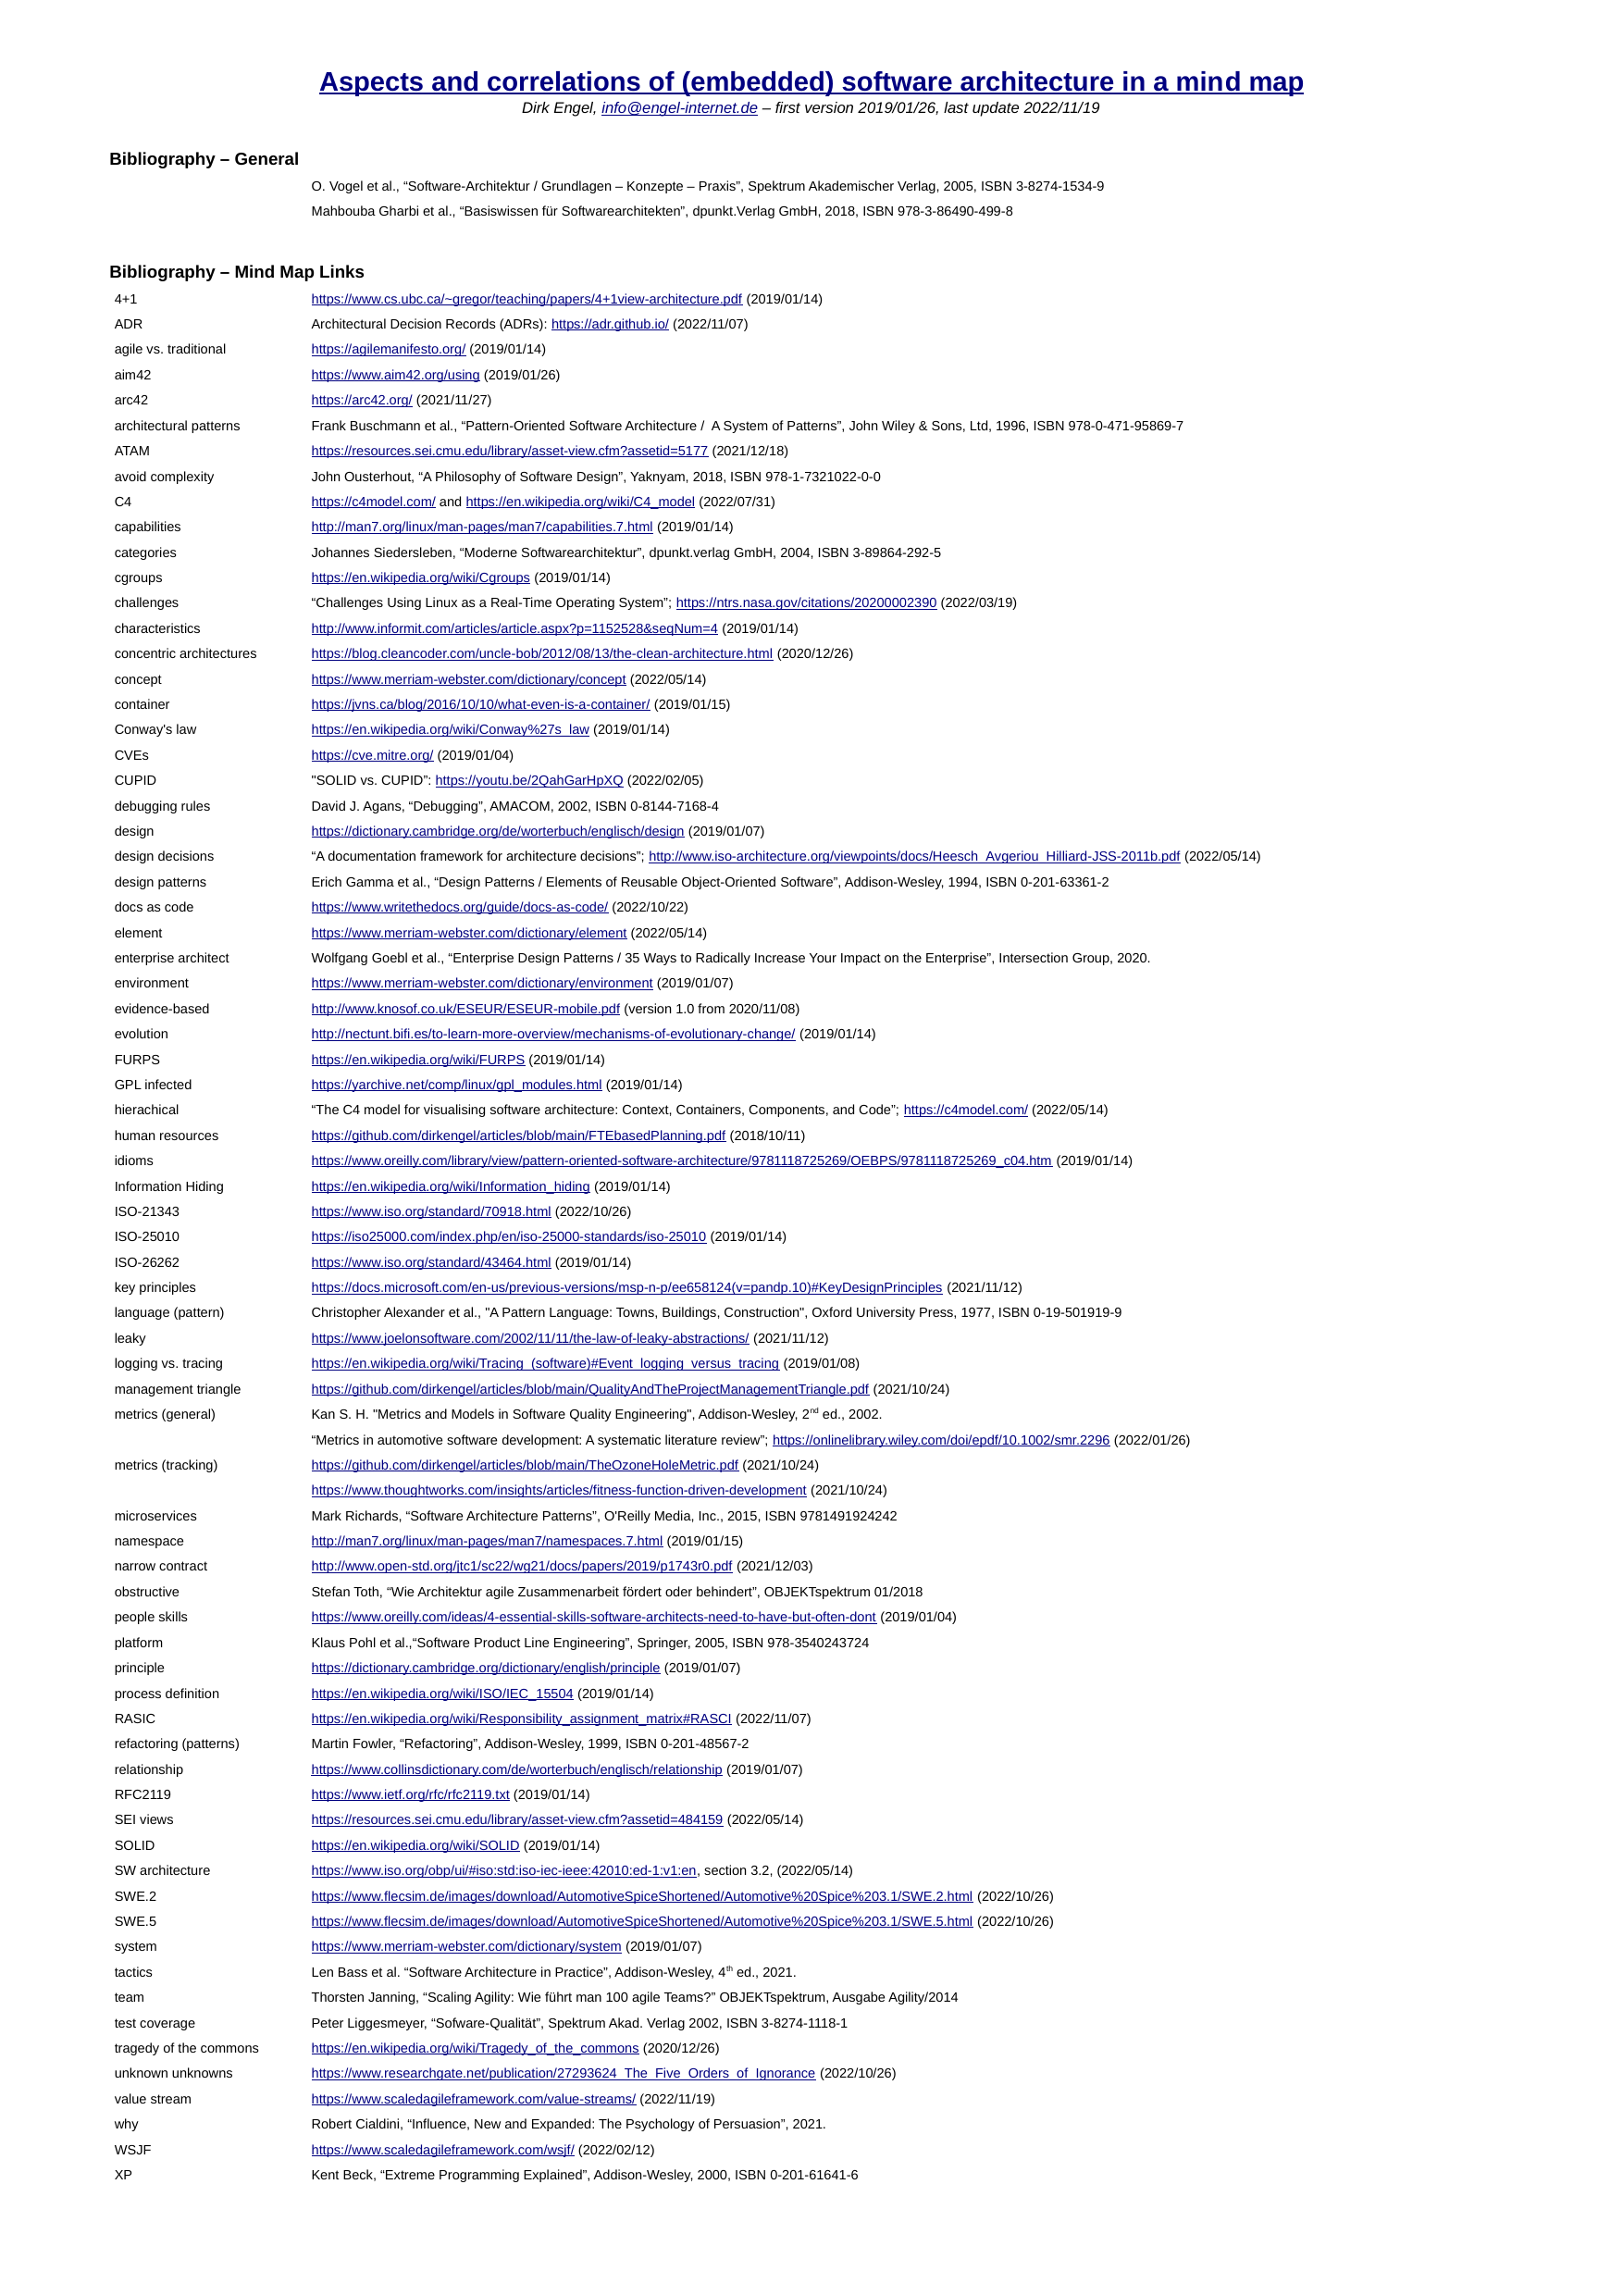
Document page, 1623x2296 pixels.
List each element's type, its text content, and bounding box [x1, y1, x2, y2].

table_cell Wolfgang Goebl et al., “Enterprise Design Patterns / 35 Ways to Radically Increase Your Impact on the Enterprise”, Intersection Group, 2020. [306, 945, 1503, 971]
table_cell Martin Fowler, “Refactoring”, Addison-Wesley, 1999, ISBN 0-201-48567-2 [306, 1731, 1503, 1756]
table_cell Peter Liggesmeyer, “Sofware-Qualität”, Spektrum Akad. Verlag 2002, ISBN 3-8274-1118-1 [306, 2010, 1503, 2035]
table_cell “The C4 model for visualising software architecture: Context, Containers, Components, and Code”; https://c4model.com/ (2022/05/14) [306, 1098, 1503, 1123]
table_cell SEI views [109, 1807, 306, 1832]
table_cell ADR [109, 311, 306, 337]
table_cell Johannes Siedersleben, “Moderne Softwarearchitektur”, dpunkt.verlag GmbH, 2004, ISBN 3-89864-292-5 [306, 540, 1503, 565]
table_cell Architectural Decision Records (ADRs): https://adr.github.io/ (2022/11/07) [306, 311, 1503, 337]
text Aspects and correlations of (embedded) software architecture in a mind map [109, 66, 1514, 96]
table_cell [109, 199, 306, 224]
table_header [109, 174, 306, 199]
table_cell https://iso25000.com/index.php/en/iso-25000-standards/iso-25010 (2019/01/14) [306, 1224, 1503, 1249]
table_cell hierachical [109, 1098, 306, 1123]
table_cell http://man7.org/linux/man-pages/man7/namespaces.7.html (2019/01/15) [306, 1528, 1503, 1554]
table_cell characteristics [109, 615, 306, 641]
table_cell language (pattern) [109, 1300, 306, 1325]
table_cell design [109, 818, 306, 844]
table_cell logging vs. tracing [109, 1351, 306, 1376]
table_header 4+1 [109, 286, 306, 311]
table_cell https://en.wikipedia.org/wiki/FURPS (2019/01/14) [306, 1047, 1503, 1072]
table_cell http://man7.org/linux/man-pages/man7/capabilities.7.html (2019/01/14) [306, 515, 1503, 540]
table_cell Kent Beck, “Extreme Programming Explained”, Addison-Wesley, 2000, ISBN 0-201-61641-6 [306, 2162, 1503, 2188]
table_cell namespace [109, 1528, 306, 1554]
table_cell https://en.wikipedia.org/wiki/Responsibility_assignment_matrix#RASCI (2022/11/07) [306, 1706, 1503, 1731]
table_cell https://www.collinsdictionary.com/de/worterbuch/englisch/relationship (2019/01/07) [306, 1756, 1503, 1781]
table_cell ISO-26262 [109, 1249, 306, 1274]
table_cell relationship [109, 1756, 306, 1781]
table_cell https://arc42.org/ (2021/11/27) [306, 388, 1503, 413]
table_cell avoid complexity [109, 464, 306, 489]
table_cell [109, 1478, 306, 1503]
table_cell microservices [109, 1503, 306, 1528]
table_cell value stream [109, 2086, 306, 2112]
table_cell ISO-21343 [109, 1198, 306, 1224]
table_cell people skills [109, 1605, 306, 1630]
table_cell https://www.thoughtworks.com/insights/articles/fitness-function-driven-development (2021/10/24) [306, 1478, 1503, 1503]
table_cell https://www.iso.org/standard/70918.html (2022/10/26) [306, 1198, 1503, 1224]
table_cell https://www.scaledagileframework.com/wsjf/ (2022/02/12) [306, 2137, 1503, 2162]
table_cell https://en.wikipedia.org/wiki/Tragedy_of_the_commons (2020/12/26) [306, 2035, 1503, 2061]
table_cell WSJF [109, 2137, 306, 2162]
table_cell challenges [109, 590, 306, 615]
table_cell narrow contract [109, 1554, 306, 1579]
table_cell tactics [109, 1959, 306, 1984]
table_cell why [109, 2112, 306, 2137]
table_cell https://www.ietf.org/rfc/rfc2119.txt (2019/01/14) [306, 1781, 1503, 1807]
table_cell container [109, 692, 306, 717]
table_cell RFC2119 [109, 1781, 306, 1807]
table_cell https://www.oreilly.com/ideas/4-essential-skills-software-architects-need-to-have-but-often-dont (2019/01/04) [306, 1605, 1503, 1630]
table_cell https://yarchive.net/comp/linux/gpl_modules.html (2019/01/14) [306, 1072, 1503, 1098]
table_cell categories [109, 540, 306, 565]
table_cell http://nectunt.bifi.es/to-learn-more-overview/mechanisms-of-evolutionary-change/ (2019/01/14) [306, 1022, 1503, 1047]
table_cell human resources [109, 1123, 306, 1148]
table_cell evidence-based [109, 996, 306, 1021]
table_cell metrics (tracking) [109, 1452, 306, 1478]
table_cell debugging rules [109, 793, 306, 818]
table_cell platform [109, 1630, 306, 1655]
table_cell David J. Agans, “Debugging”, AMACOM, 2002, ISBN 0-8144-7168-4 [306, 793, 1503, 818]
table_cell ISO-25010 [109, 1224, 306, 1249]
table_cell https://www.writethedocs.org/guide/docs-as-code/ (2022/10/22) [306, 895, 1503, 920]
table_cell FURPS [109, 1047, 306, 1072]
table_cell Thorsten Janning, “Scaling Agility: Wie führt man 100 agile Teams?” OBJEKTspektrum, Ausgabe Agility/2014 [306, 1985, 1503, 2010]
table_cell “Metrics in automotive software development: A systematic literature review”; https://onlinelibrary.wiley.com/doi/epdf/10.1002/smr.2296 (2022/01/26) [306, 1427, 1503, 1452]
table_cell https://www.merriam-webster.com/dictionary/environment (2019/01/07) [306, 971, 1503, 996]
table_cell SWE.2 [109, 1883, 306, 1908]
table_cell docs as code [109, 895, 306, 920]
table_cell unknown unknowns [109, 2061, 306, 2086]
text Dirk Engel, info@engel-internet.de – first version 2019/01/26, last update 2022/11/19 [109, 99, 1514, 117]
table_cell ATAM [109, 439, 306, 464]
table_cell Stefan Toth, “Wie Architektur agile Zusammenarbeit fördert oder behindert”, OBJEKTspektrum 01/2018 [306, 1579, 1503, 1605]
table_cell https://github.com/dirkengel/articles/blob/main/FTEbasedPlanning.pdf (2018/10/11) [306, 1123, 1503, 1148]
table_cell https://www.merriam-webster.com/dictionary/concept (2022/05/14) [306, 666, 1503, 691]
table_cell design decisions [109, 844, 306, 869]
table_cell https://cve.mitre.org/ (2019/01/04) [306, 742, 1503, 767]
table_cell environment [109, 971, 306, 996]
table_cell https://github.com/dirkengel/articles/blob/main/TheOzoneHoleMetric.pdf (2021/10/24) [306, 1452, 1503, 1478]
table_cell Mahbouba Gharbi et al., “Basiswissen für Softwarearchitekten”, dpunkt.Verlag GmbH, 2018, ISBN 978-3-86490-499-8 [306, 199, 1503, 224]
table_cell concentric architectures [109, 641, 306, 666]
table_cell http://www.knosof.co.uk/ESEUR/ESEUR-mobile.pdf (version 1.0 from 2020/11/08) [306, 996, 1503, 1021]
table_cell https://resources.sei.cmu.edu/library/asset-view.cfm?assetid=484159 (2022/05/14) [306, 1807, 1503, 1832]
table_cell Conway's law [109, 717, 306, 742]
table_cell cgroups [109, 565, 306, 590]
table_cell Klaus Pohl et al.,“Software Product Line Engineering”, Springer, 2005, ISBN 978-3540243724 [306, 1630, 1503, 1655]
table_cell https://blog.cleancoder.com/uncle-bob/2012/08/13/the-clean-architecture.html (2020/12/26) [306, 641, 1503, 666]
table_cell Information Hiding [109, 1173, 306, 1198]
table_cell evolution [109, 1022, 306, 1047]
table_cell https://docs.microsoft.com/en-us/previous-versions/msp-n-p/ee658124(v=pandp.10)#KeyDesignPrinciples (2021/11/12) [306, 1275, 1503, 1300]
table_cell architectural patterns [109, 413, 306, 438]
table_cell CVEs [109, 742, 306, 767]
table_cell https://resources.sei.cmu.edu/library/asset-view.cfm?assetid=5177 (2021/12/18) [306, 439, 1503, 464]
table_cell SOLID [109, 1832, 306, 1858]
table_cell principle [109, 1656, 306, 1681]
table_cell “Challenges Using Linux as a Real-Time Operating System”; https://ntrs.nasa.gov/citations/20200002390 (2022/03/19) [306, 590, 1503, 615]
table_cell Christopher Alexander et al., "A Pattern Language: Towns, Buildings, Construction", Oxford University Press, 1977, ISBN 0-19-501919-9 [306, 1300, 1503, 1325]
table_cell https://jvns.ca/blog/2016/10/10/what-even-is-a-container/ (2019/01/15) [306, 692, 1503, 717]
table_cell https://agilemanifesto.org/ (2019/01/14) [306, 337, 1503, 362]
table_cell metrics (general) [109, 1402, 306, 1427]
table_cell Mark Richards, “Software Architecture Patterns”, O'Reilly Media, Inc., 2015, ISBN 9781491924242 [306, 1503, 1503, 1528]
table_cell http://www.informit.com/articles/article.aspx?p=1152528&seqNum=4 (2019/01/14) [306, 615, 1503, 641]
table_cell design patterns [109, 869, 306, 895]
table_cell John Ousterhout, “A Philosophy of Software Design”, Yaknyam, 2018, ISBN 978-1-7321022-0-0 [306, 464, 1503, 489]
table_cell https://www.flecsim.de/images/download/AutomotiveSpiceShortened/Automotive%20Spice%203.1/SWE.2.html (2022/10/26) [306, 1883, 1503, 1908]
table_cell https://www.joelonsoftware.com/2002/11/11/the-law-of-leaky-abstractions/ (2021/11/12) [306, 1325, 1503, 1351]
table_cell system [109, 1934, 306, 1959]
table_cell management triangle [109, 1376, 306, 1401]
table_cell https://en.wikipedia.org/wiki/ISO/IEC_15504 (2019/01/14) [306, 1681, 1503, 1706]
table_cell refactoring (patterns) [109, 1731, 306, 1756]
table_cell tragedy of the commons [109, 2035, 306, 2061]
text Bibliography – General [109, 145, 1514, 169]
table_cell concept [109, 666, 306, 691]
table_cell capabilities [109, 515, 306, 540]
table_cell https://www.researchgate.net/publication/27293624_The_Five_Orders_of_Ignorance (2022/10/26) [306, 2061, 1503, 2086]
table_cell leaky [109, 1325, 306, 1351]
table_cell idioms [109, 1148, 306, 1173]
table_cell SWE.5 [109, 1909, 306, 1934]
table_cell key principles [109, 1275, 306, 1300]
table_cell process definition [109, 1681, 306, 1706]
table_cell https://en.wikipedia.org/wiki/Information_hiding (2019/01/14) [306, 1173, 1503, 1198]
table_cell https://www.iso.org/standard/43464.html (2019/01/14) [306, 1249, 1503, 1274]
table_cell https://dictionary.cambridge.org/de/worterbuch/englisch/design (2019/01/07) [306, 818, 1503, 844]
table_cell aim42 [109, 362, 306, 388]
table_cell SW architecture [109, 1858, 306, 1883]
table_cell test coverage [109, 2010, 306, 2035]
table_cell XP [109, 2162, 306, 2188]
table_cell element [109, 920, 306, 945]
text Bibliography – Mind Map Links [109, 258, 1514, 282]
table_cell https://en.wikipedia.org/wiki/Conway%27s_law (2019/01/14) [306, 717, 1503, 742]
table_cell enterprise architect [109, 945, 306, 971]
table_cell https://www.scaledagileframework.com/value-streams/ (2022/11/19) [306, 2086, 1503, 2112]
table_cell https://www.merriam-webster.com/dictionary/element (2022/05/14) [306, 920, 1503, 945]
table_cell Len Bass et al. “Software Architecture in Practice”, Addison-Wesley, 4th ed., 2021. [306, 1959, 1503, 1984]
table_cell C4 [109, 489, 306, 515]
table_cell obstructive [109, 1579, 306, 1605]
table_cell arc42 [109, 388, 306, 413]
table_cell https://en.wikipedia.org/wiki/Cgroups (2019/01/14) [306, 565, 1503, 590]
table_cell "SOLID vs. CUPID”: https://youtu.be/2QahGarHpXQ (2022/02/05) [306, 768, 1503, 793]
table_cell https://www.merriam-webster.com/dictionary/system (2019/01/07) [306, 1934, 1503, 1959]
table_cell RASIC [109, 1706, 306, 1731]
table_header https://www.cs.ubc.ca/~gregor/teaching/papers/4+1view-architecture.pdf (2019/01/14) [306, 286, 1503, 311]
table_cell https://www.iso.org/obp/ui/#iso:std:iso-iec-ieee:42010:ed-1:v1:en, section 3.2, (2022/05/14) [306, 1858, 1503, 1883]
table_cell CUPID [109, 768, 306, 793]
table_cell team [109, 1985, 306, 2010]
table_cell Frank Buschmann et al., “Pattern-Oriented Software Architecture / A System of Patterns”, John Wiley & Sons, Ltd, 1996, ISBN 978-0-471-95869-7 [306, 413, 1503, 438]
table_cell Kan S. H. "Metrics and Models in Software Quality Engineering", Addison-Wesley, 2nd ed., 2002. [306, 1402, 1503, 1427]
table_cell agile vs. traditional [109, 337, 306, 362]
table_cell Robert Cialdini, “Influence, New and Expanded: The Psychology of Persuasion”, 2021. [306, 2112, 1503, 2137]
table_cell https://en.wikipedia.org/wiki/Tracing_(software)#Event_logging_versus_tracing (2019/01/08) [306, 1351, 1503, 1376]
table_cell Erich Gamma et al., “Design Patterns / Elements of Reusable Object-Oriented Software”, Addison-Wesley, 1994, ISBN 0-201-63361-2 [306, 869, 1503, 895]
table_cell https://dictionary.cambridge.org/dictionary/english/principle (2019/01/07) [306, 1656, 1503, 1681]
table_cell “A documentation framework for architecture decisions”; http://www.iso-architecture.org/viewpoints/docs/Heesch_Avgeriou_Hilliard-JSS-2011b.pdf (2022/05/14) [306, 844, 1503, 869]
table_cell https://www.flecsim.de/images/download/AutomotiveSpiceShortened/Automotive%20Spice%203.1/SWE.5.html (2022/10/26) [306, 1909, 1503, 1934]
table_cell [109, 1427, 306, 1452]
table_cell http://www.open-std.org/jtc1/sc22/wg21/docs/papers/2019/p1743r0.pdf (2021/12/03) [306, 1554, 1503, 1579]
table_header O. Vogel et al., “Software-Architektur / Grundlagen – Konzepte – Praxis”, Spektrum Akademischer Verlag, 2005, ISBN 3-8274-1534-9 [306, 174, 1503, 199]
table_cell GPL infected [109, 1072, 306, 1098]
table_cell https://github.com/dirkengel/articles/blob/main/QualityAndTheProjectManagementTriangle.pdf (2021/10/24) [306, 1376, 1503, 1401]
table_cell https://en.wikipedia.org/wiki/SOLID (2019/01/14) [306, 1832, 1503, 1858]
table_cell https://www.aim42.org/using (2019/01/26) [306, 362, 1503, 388]
table_cell https://www.oreilly.com/library/view/pattern-oriented-software-architecture/9781118725269/OEBPS/9781118725269_c04.htm (2019/01/14) [306, 1148, 1503, 1173]
table_cell https://c4model.com/ and https://en.wikipedia.org/wiki/C4_model (2022/07/31) [306, 489, 1503, 515]
